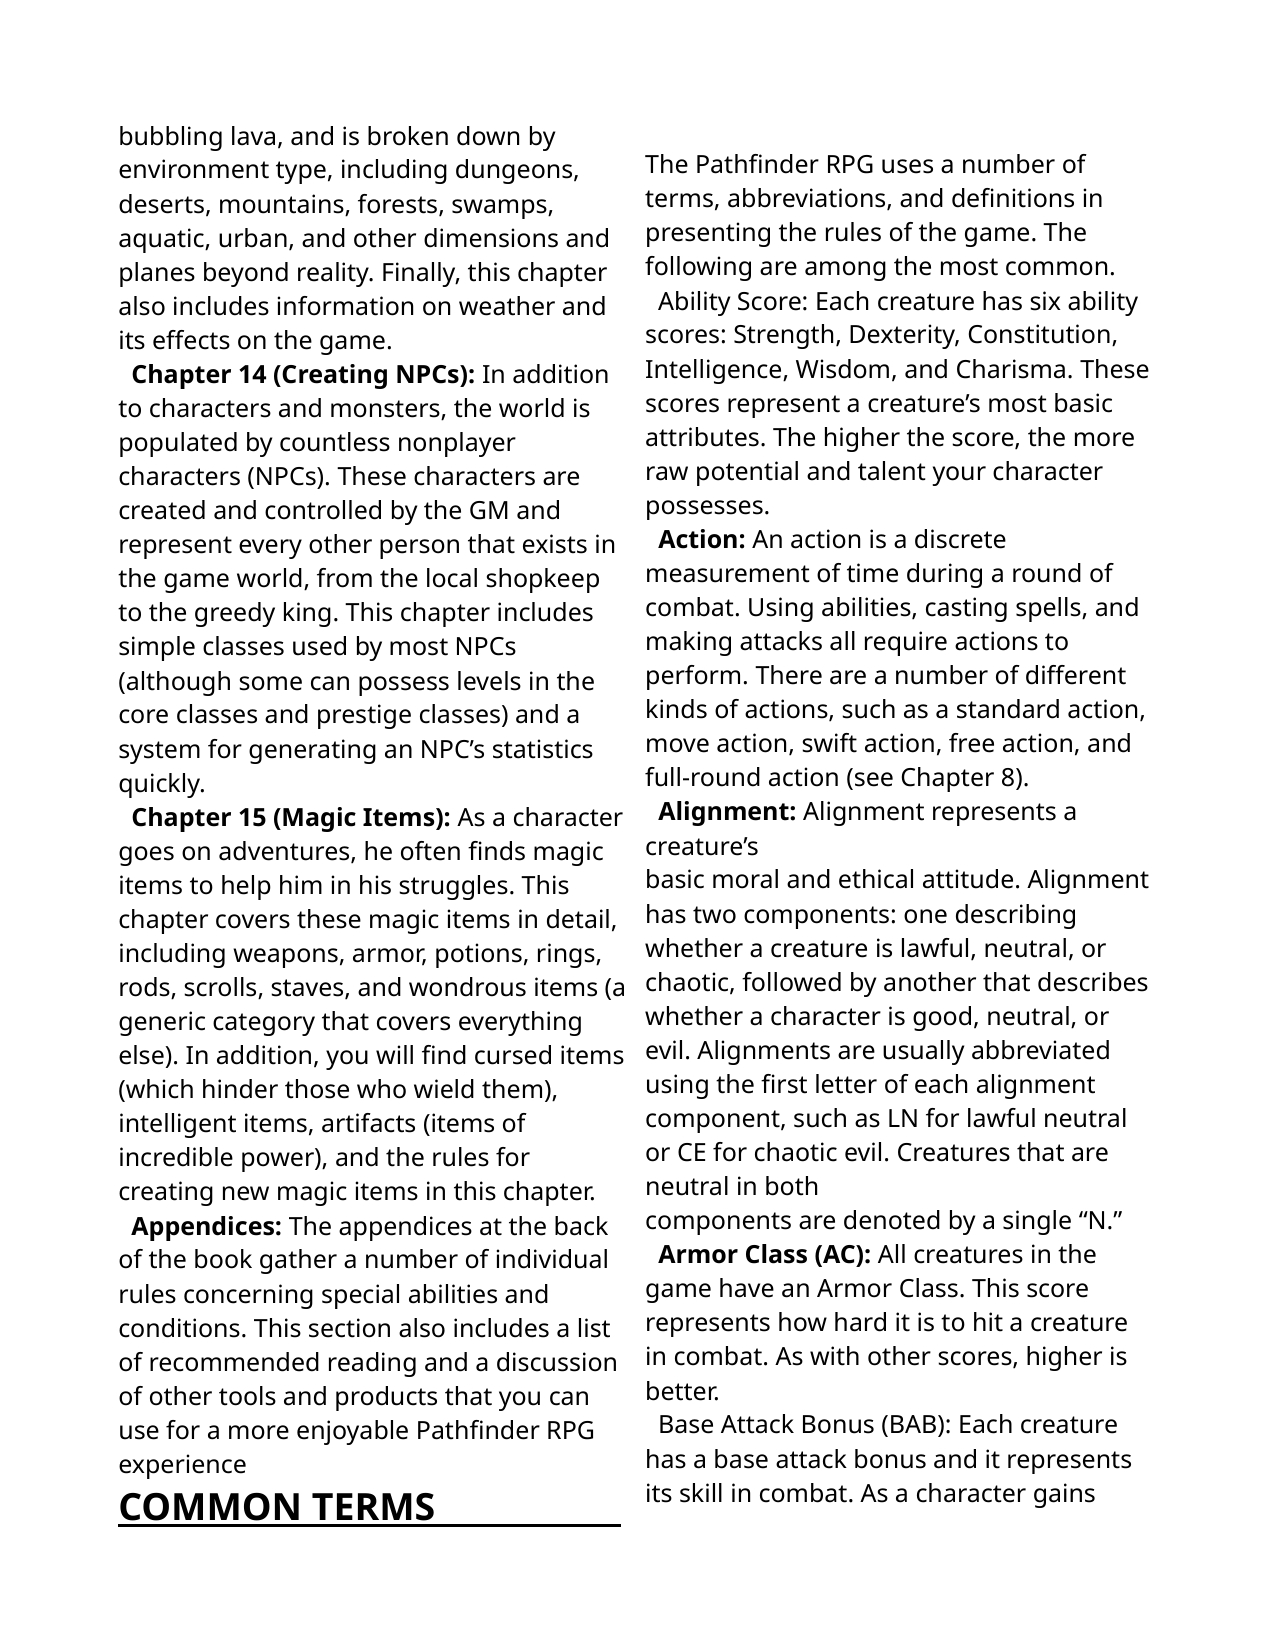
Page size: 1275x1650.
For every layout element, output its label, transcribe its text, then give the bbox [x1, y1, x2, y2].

text Appendices: The appendices at the back of the book gather a number of individual rules concerning special abilities and conditions. This section also includes a list of recommended reading and a discussion of other tools and products that you can use for a more enjoyable Pathfinder RPG experience COMMON TERMS [118, 1208, 630, 1532]
text bubbling lava, and is broken down by environment type, including dungeons, deserts, mountains, forests, swamps, aquatic, urban, and other dimensions and planes beyond reality. Finally, this chapter also includes information on weather and its effects on the game. [118, 118, 630, 357]
text The Pathfinder RPG uses a number of terms, abbreviations, and definitions in presenting the rules of the game. The following are among the most common. Ability Score: Each creature has six ability scores: Strength, Dexterity, Constitution, Intelligence, Wisdom, and Charisma. These scores represent a creature’s most basic attributes. The higher the score, the more raw potential and talent your character possesses. Action: An action is a discrete measurement of time during a round of combat. Using abilities, casting spells, and making attacks all require actions to perform. There are a number of different kinds of actions, such as a standard action, move action, swift action, free action, and full-round action (see Chapter 8). Alignment: Alignment represents a creature’s basic moral and ethical attitude. Alignment has two components: one describing whether a creature is lawful, neutral, or chaotic, followed by another that describes whether a character is good, neutral, or evil. Alignments are usually abbreviated using the first letter of each alignment component, such as LN for lawful neutral or CE for chaotic evil. Creatures that are neutral in both components are denoted by a single “N.” Armor Class (AC): All creatures in the game have an Armor Class. This score represents how hard it is to hit a creature in combat. As with other scores, higher is better. Base Attack Bonus (BAB): Each creature has a base attack bonus and it represents its skill in combat. As a character gains [645, 118, 1157, 1509]
text Chapter 14 (Creating NPCs): In addition to characters and monsters, the world is populated by countless nonplayer characters (NPCs). These characters are created and controlled by the GM and represent every other person that exists in the game world, from the local shopkeep to the greedy king. This chapter includes simple classes used by most NPCs (although some can possess levels in the core classes and prestige classes) and a system for generating an NPC’s statistics quickly. Chapter 15 (Magic Items): As a character goes on adventures, he often finds magic items to help him in his struggles. This chapter covers these magic items in detail, including weapons, armor, potions, rings, rods, scrolls, staves, and wondrous items (a generic category that covers everything else). In addition, you will find cursed items (which hinder those who wield them), intelligent items, artifacts (items of incredible power), and the rules for creating new magic items in this chapter. [118, 357, 630, 1208]
